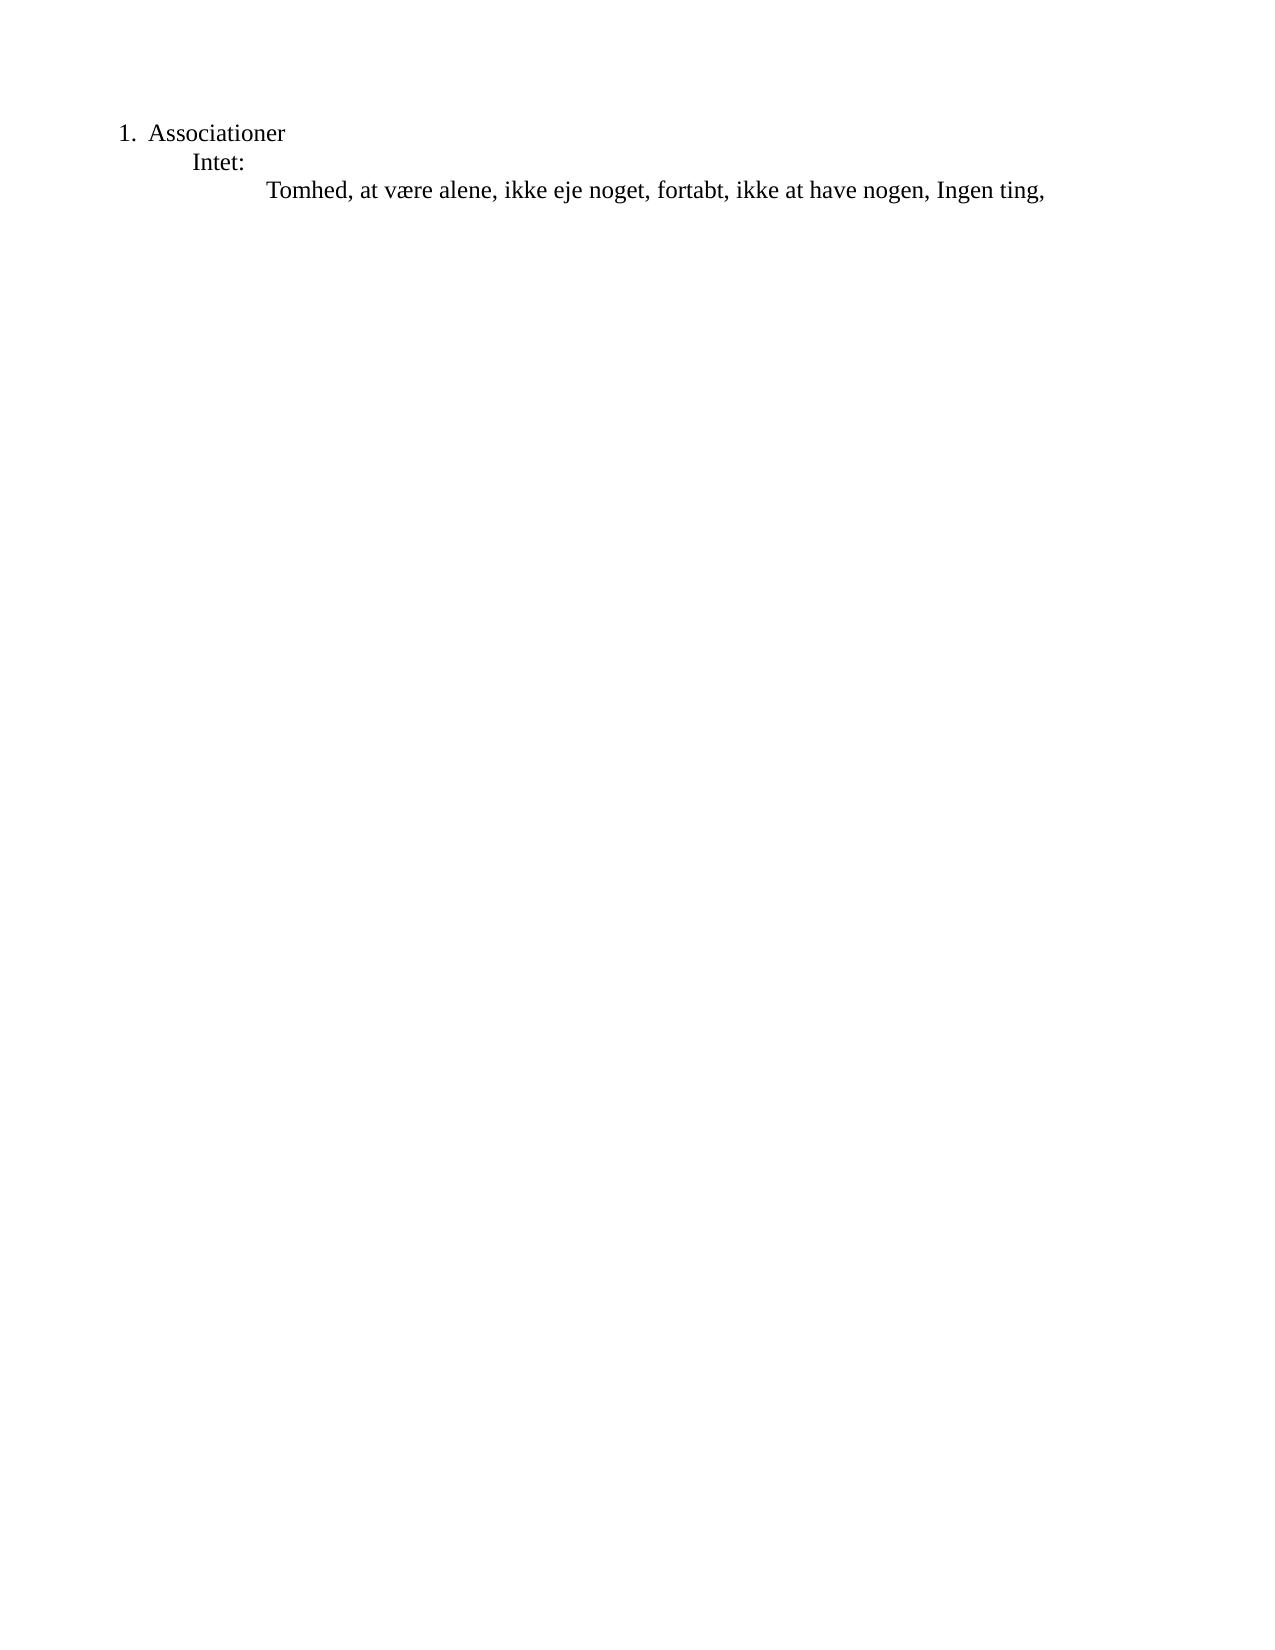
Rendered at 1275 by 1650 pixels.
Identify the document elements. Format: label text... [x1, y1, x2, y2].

text Tomhed, at være alene, ikke eje noget, fortabt, ikke at have nogen, Ingen ting, [118, 176, 1157, 204]
text Intet: [118, 147, 1157, 176]
text 1. Associationer [118, 118, 1157, 147]
